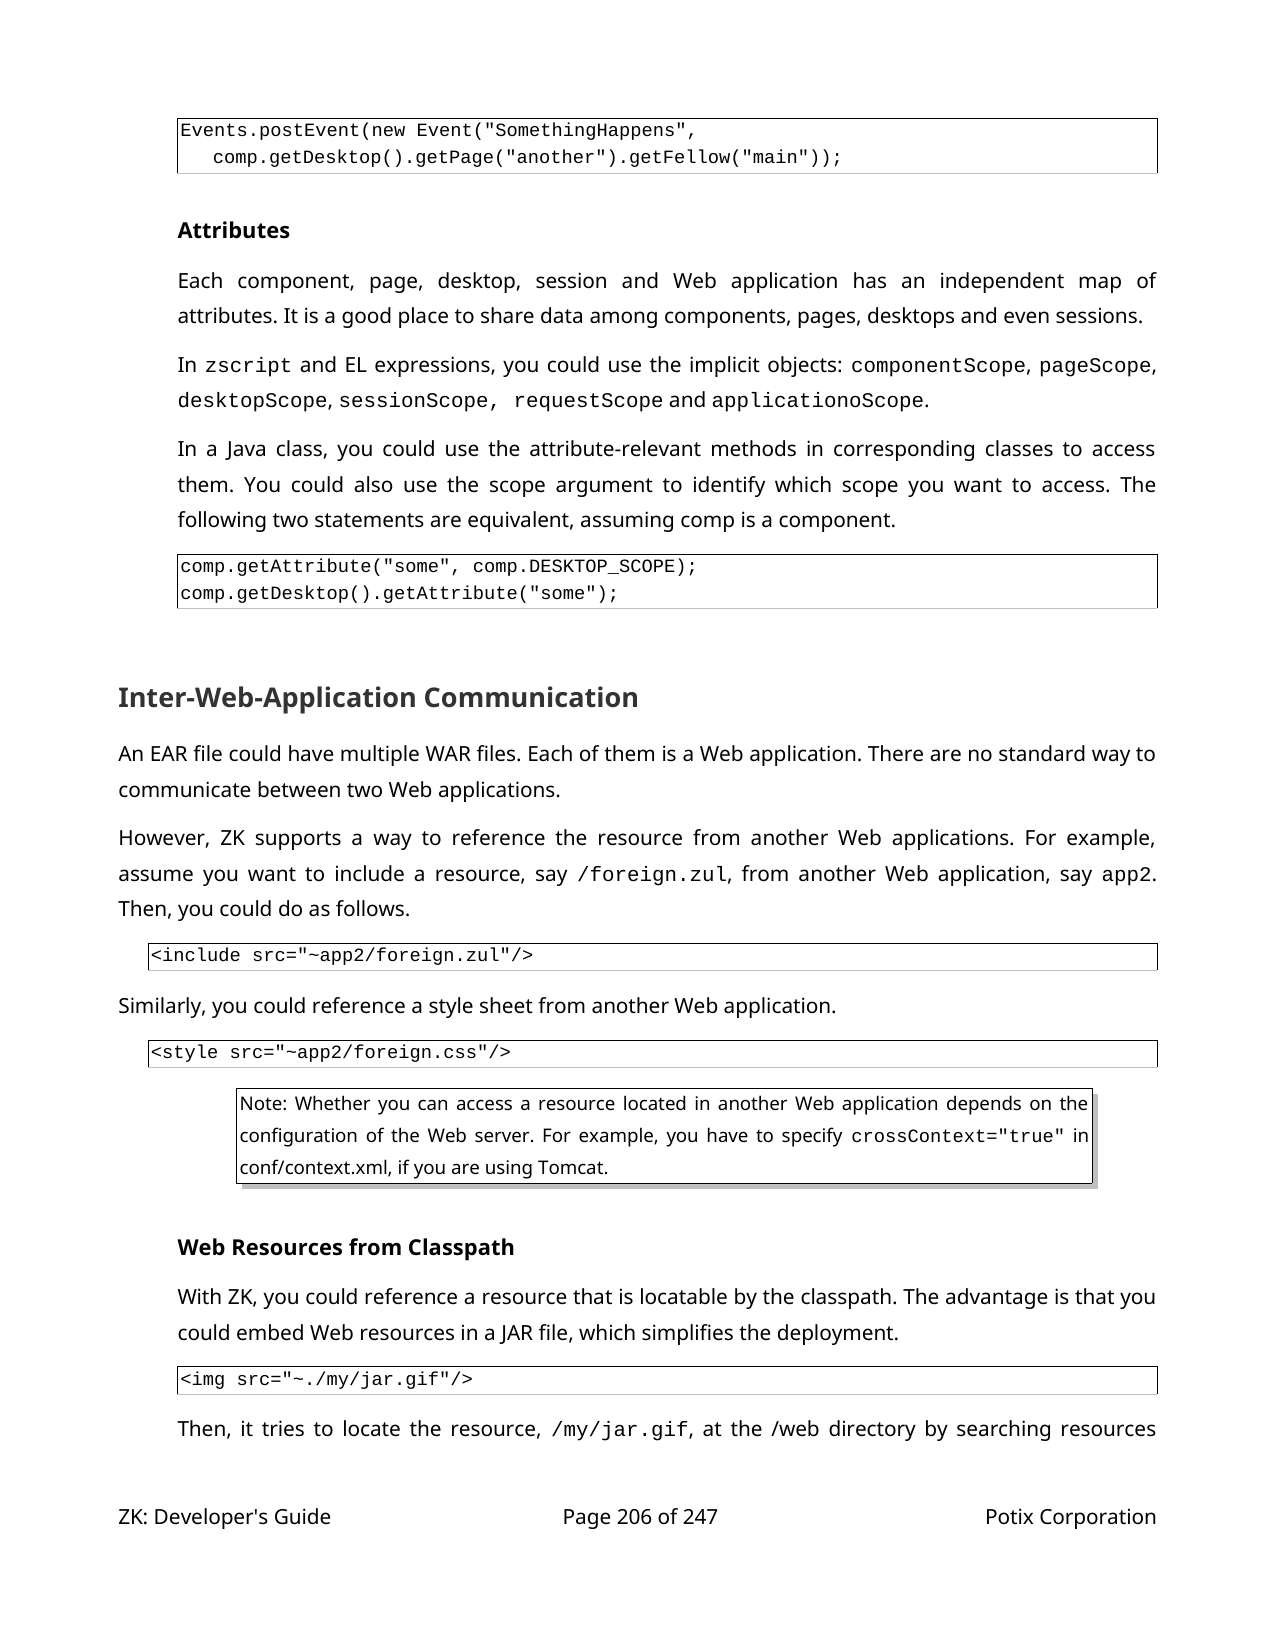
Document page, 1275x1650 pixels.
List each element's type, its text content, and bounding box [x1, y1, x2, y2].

text Note: Whether you can access a resource located in another Web application depends on the configuration of the Web server. For example, you have to specify crossContext="true" in conf/context.xml, if you are using Tomcat. [237, 1089, 1092, 1183]
text With ZK, you could reference a resource that is locatable by the classpath. The advantage is that you could embed Web resources in a JAR file, which simplifies the deployment. [177, 1282, 1157, 1346]
text <img src="~./my/jar.gif"/> [178, 1367, 1157, 1394]
text However, ZK supports a way to reference the resource from another Web applications. For example, assume you want to include a resource, say /foreign.zul, from another Web application, say app2. Then, you could do as follows. [118, 823, 1157, 922]
text <include src="~app2/foreign.zul"/> [149, 944, 1157, 970]
subtitle Web Resources from Classpath [177, 1232, 1157, 1262]
text In a Java class, you could use the attribute-relevant methods in corresponding classes to access them. You could also use the scope argument to identify which scope you want to access. The following two statements are equivalent, assuming comp is a component. [177, 434, 1157, 533]
text comp.getDesktop().getPage("another").getFellow("main")); [178, 145, 1157, 173]
text An EAR file could have multiple WAR files. Each of them is a Web application. There are no standard way to communicate between two Web applications. [118, 739, 1157, 803]
text comp.getDesktop().getAttribute("some"); [178, 581, 1157, 608]
text Similarly, you could reference a style sheet from another Web application. [118, 991, 1157, 1019]
text Events.postEvent(new Event("SomethingHappens", [178, 119, 1157, 142]
text Each component, page, desktop, session and Web application has an independent map of attributes. It is a good place to share data among components, pages, desktops and even sessions. [177, 266, 1157, 329]
subtitle Inter-Web-Application Communication [118, 679, 1157, 716]
text In zscript and EL expressions, you could use the implicit objects: componentScope, pageScope, desktopScope, sessionScope, requestScope and applicationoScope. [177, 350, 1157, 414]
text <style src="~app2/foreign.css"/> [149, 1041, 1157, 1067]
text Then, it tries to locate the resource, /my/jar.gif, at the /web directory by searching resources [177, 1414, 1157, 1443]
text comp.getAttribute("some", comp.DESKTOP_SCOPE); [178, 555, 1157, 578]
subtitle Attributes [177, 215, 1157, 245]
